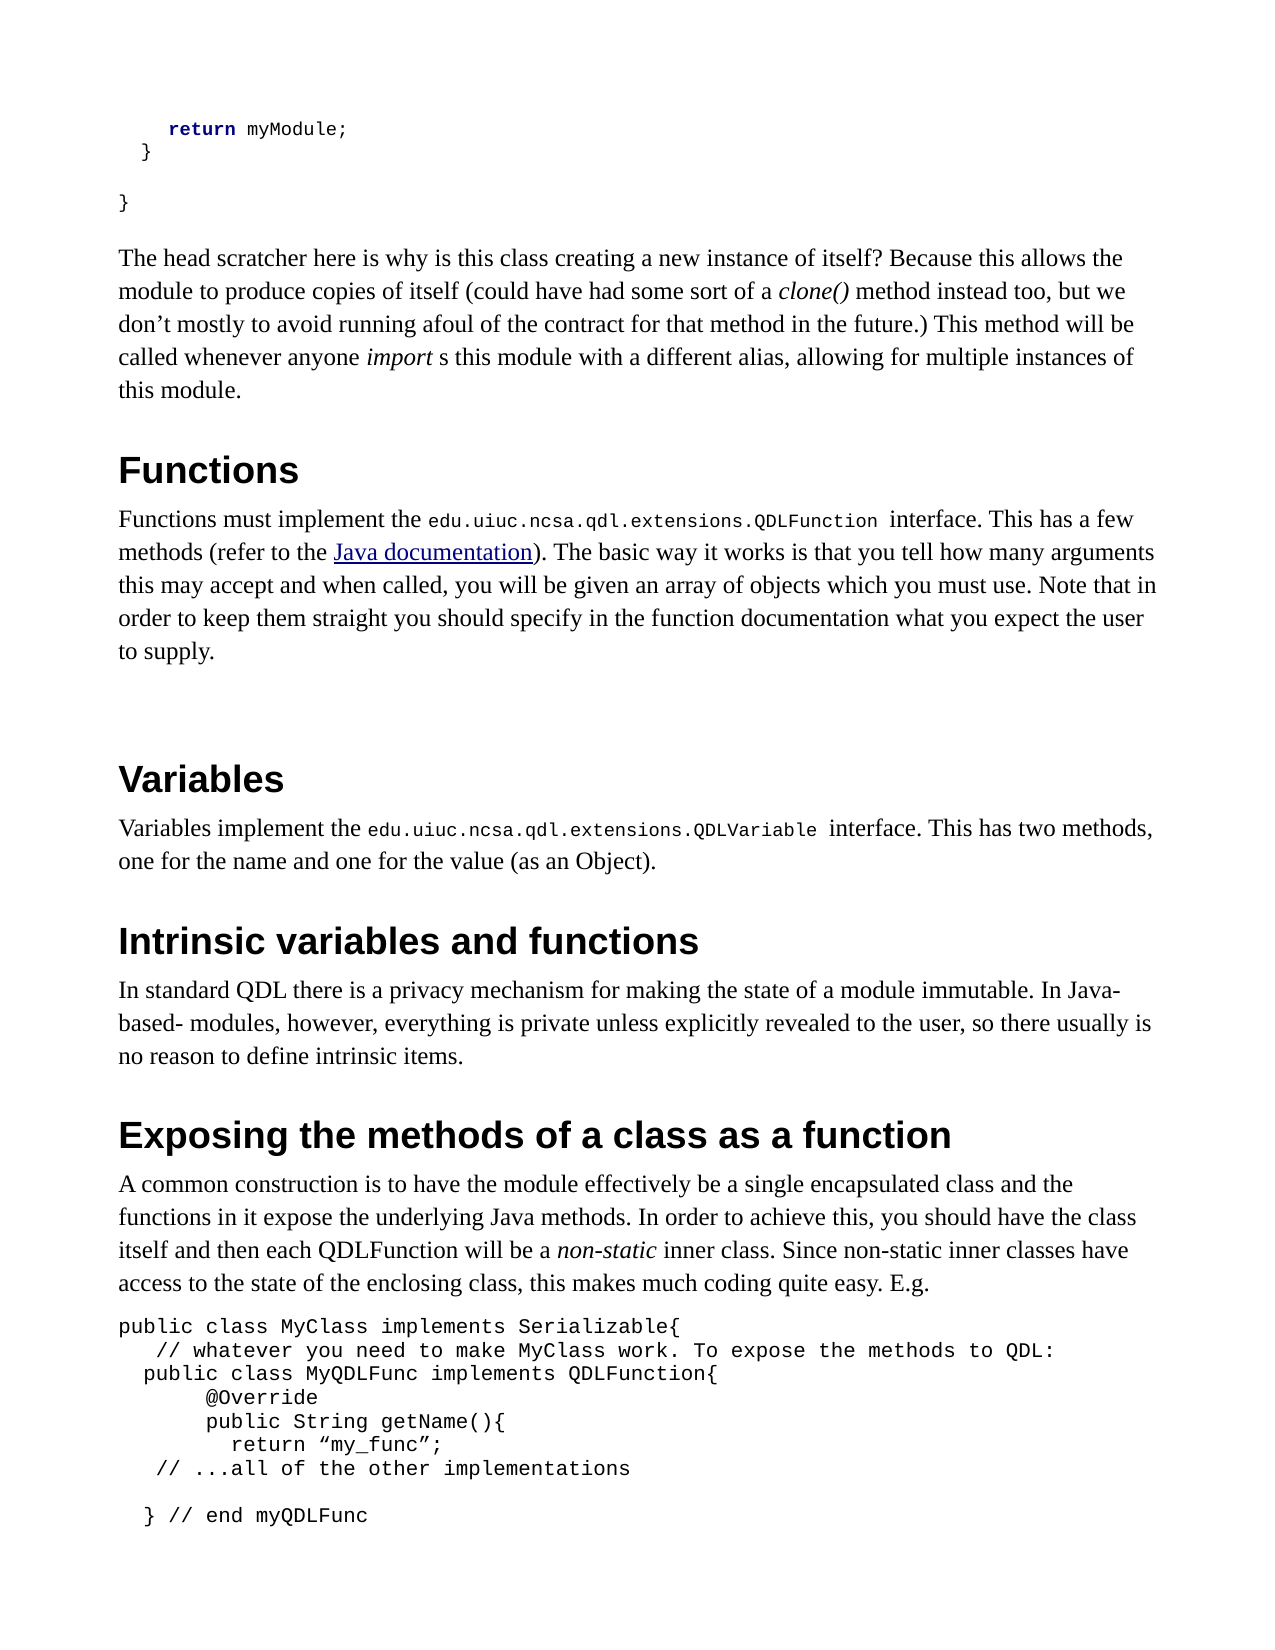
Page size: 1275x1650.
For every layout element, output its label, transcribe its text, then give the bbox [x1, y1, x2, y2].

subtitle Functions [118, 448, 1157, 492]
text Variables implement the edu.uiuc.ncsa.qdl.extensions.QDLVariable interface. This has two methods, one for the name and one for the value (as an Object). [118, 813, 1157, 875]
text } [118, 142, 1157, 163]
subtitle Exposing the methods of a class as a function [118, 1113, 1157, 1157]
text // whatever you need to make MyClass work. To expose the methods to QDL: [118, 1340, 1157, 1363]
text public class MyQDLFunc implements QDLFunction{ [118, 1363, 1157, 1387]
text } // end myQDLFunc [118, 1505, 1157, 1529]
text public class MyClass implements Serializable{ [118, 1316, 1157, 1340]
text } [118, 192, 1157, 214]
text The head scratcher here is why is this class creating a new instance of itself? Because this allows the module to produce copies of itself (could have had some sort of a clone() method instead too, but we don’t mostly to avoid running afoul of the contract for that method in the future.) This method will be called whenever anyone import s this module with a different alias, allowing for multiple instances of this module. [118, 243, 1157, 404]
subtitle Variables [118, 757, 1157, 800]
text // ...all of the other implementations [118, 1458, 1157, 1482]
subtitle Intrinsic variables and functions [118, 918, 1157, 962]
text A common construction is to have the module effectively be a single encapsulated class and the functions in it expose the underlying Java methods. In order to achieve this, you should have the class itself and then each QDLFunction will be a non-static inner class. Since non-static inner classes have access to the state of the enclosing class, this makes much coding quite easy. E.g. [118, 1169, 1157, 1297]
text Functions must implement the edu.uiuc.ncsa.qdl.extensions.QDLFunction interface. This has a few methods (refer to the Java documentation). The basic way it works is that you tell how many arguments this may accept and when called, you will be given an array of objects which you must use. Note that in order to keep them straight you should specify in the function documentation what you expect the user to supply. [118, 504, 1157, 665]
text @Override [118, 1387, 1157, 1411]
text return myModule; [118, 118, 1157, 142]
text return “my_func”; [118, 1434, 1157, 1458]
text public String getName(){ [118, 1411, 1157, 1434]
text In standard QDL there is a privacy mechanism for making the state of a module immutable. In Java-based- modules, however, everything is private unless explicitly revealed to the user, so there usually is no reason to define intrinsic items. [118, 975, 1157, 1069]
